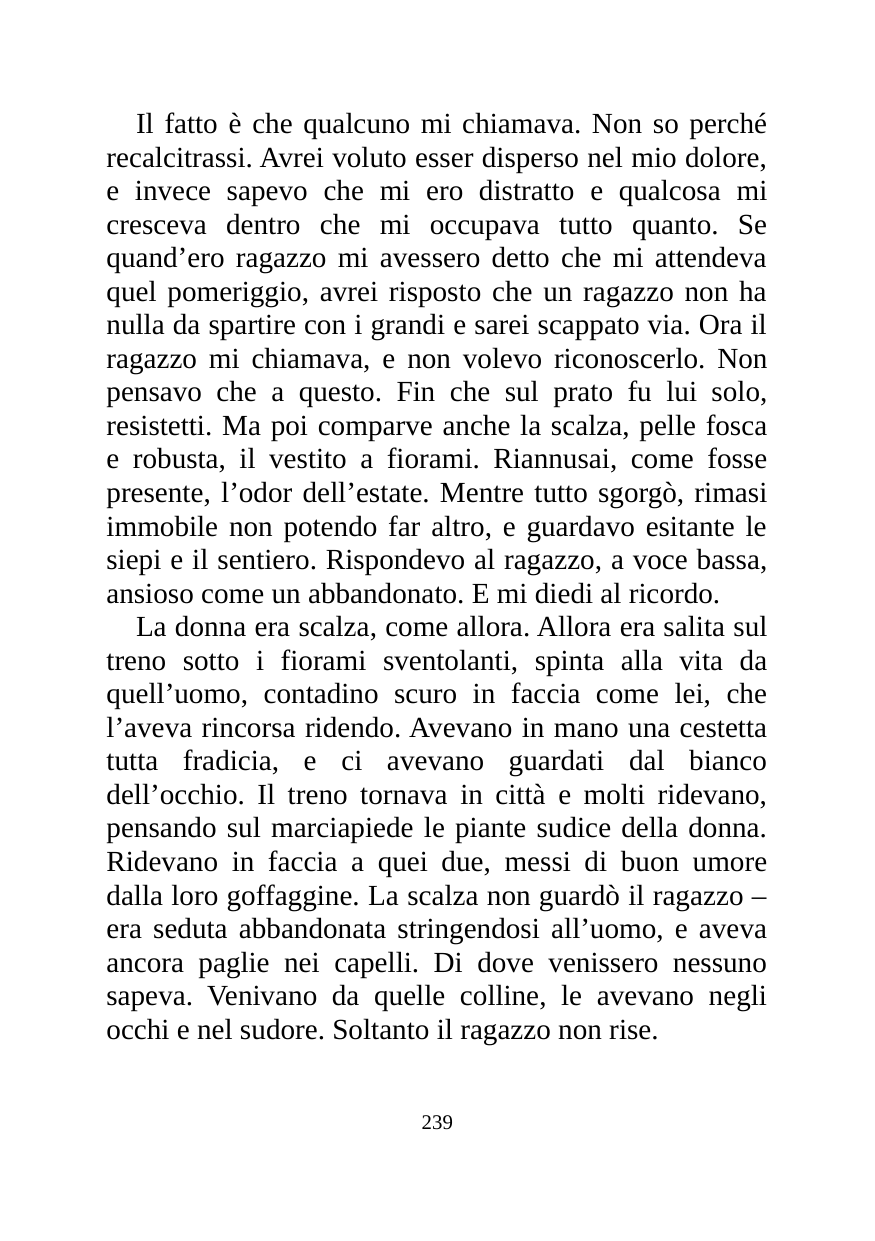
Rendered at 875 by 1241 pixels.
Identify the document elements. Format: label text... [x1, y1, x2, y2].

text La donna era scalza, come allora. Allora era salita sul treno sotto i fiorami sventolanti, spinta alla vita da quell’uomo, contadino scuro in faccia come lei, che l’aveva rincorsa ridendo. Avevano in mano una cestetta tutta fradicia, e ci avevano guardati dal bianco dell’occhio. Il treno tornava in città e molti ridevano, pensando sul marciapiede le piante sudice della donna. Ridevano in faccia a quei due, messi di buon umore dalla loro goffaggine. La scalza non guardò il ragazzo – era seduta abbandonata stringendosi all’uomo, e aveva ancora paglie nei capelli. Di dove venissero nessuno sapeva. Venivano da quelle colline, le avevano negli occhi e nel sudore. Soltanto il ragazzo non rise. [106, 609, 768, 1045]
text Il fatto è che qualcuno mi chiamava. Non so perché recalcitrassi. Avrei voluto esser disperso nel mio dolore, e invece sapevo che mi ero distratto e qualcosa mi cresceva dentro che mi occupava tutto quanto. Se quand’ero ragazzo mi avessero detto che mi attendeva quel pomeriggio, avrei risposto che un ragazzo non ha nulla da spartire con i grandi e sarei scappato via. Ora il ragazzo mi chiamava, e non volevo riconoscerlo. Non pensavo che a questo. Fin che sul prato fu lui solo, resistetti. Ma poi comparve anche la scalza, pelle fosca e robusta, il vestito a fiorami. Riannusai, come fosse presente, l’odor dell’estate. Mentre tutto sgorgò, rimasi immobile non potendo far altro, e guardavo esitante le siepi e il sentiero. Rispondevo al ragazzo, a voce bassa, ansioso come un abbandonato. E mi diedi al ricordo. [106, 106, 768, 609]
